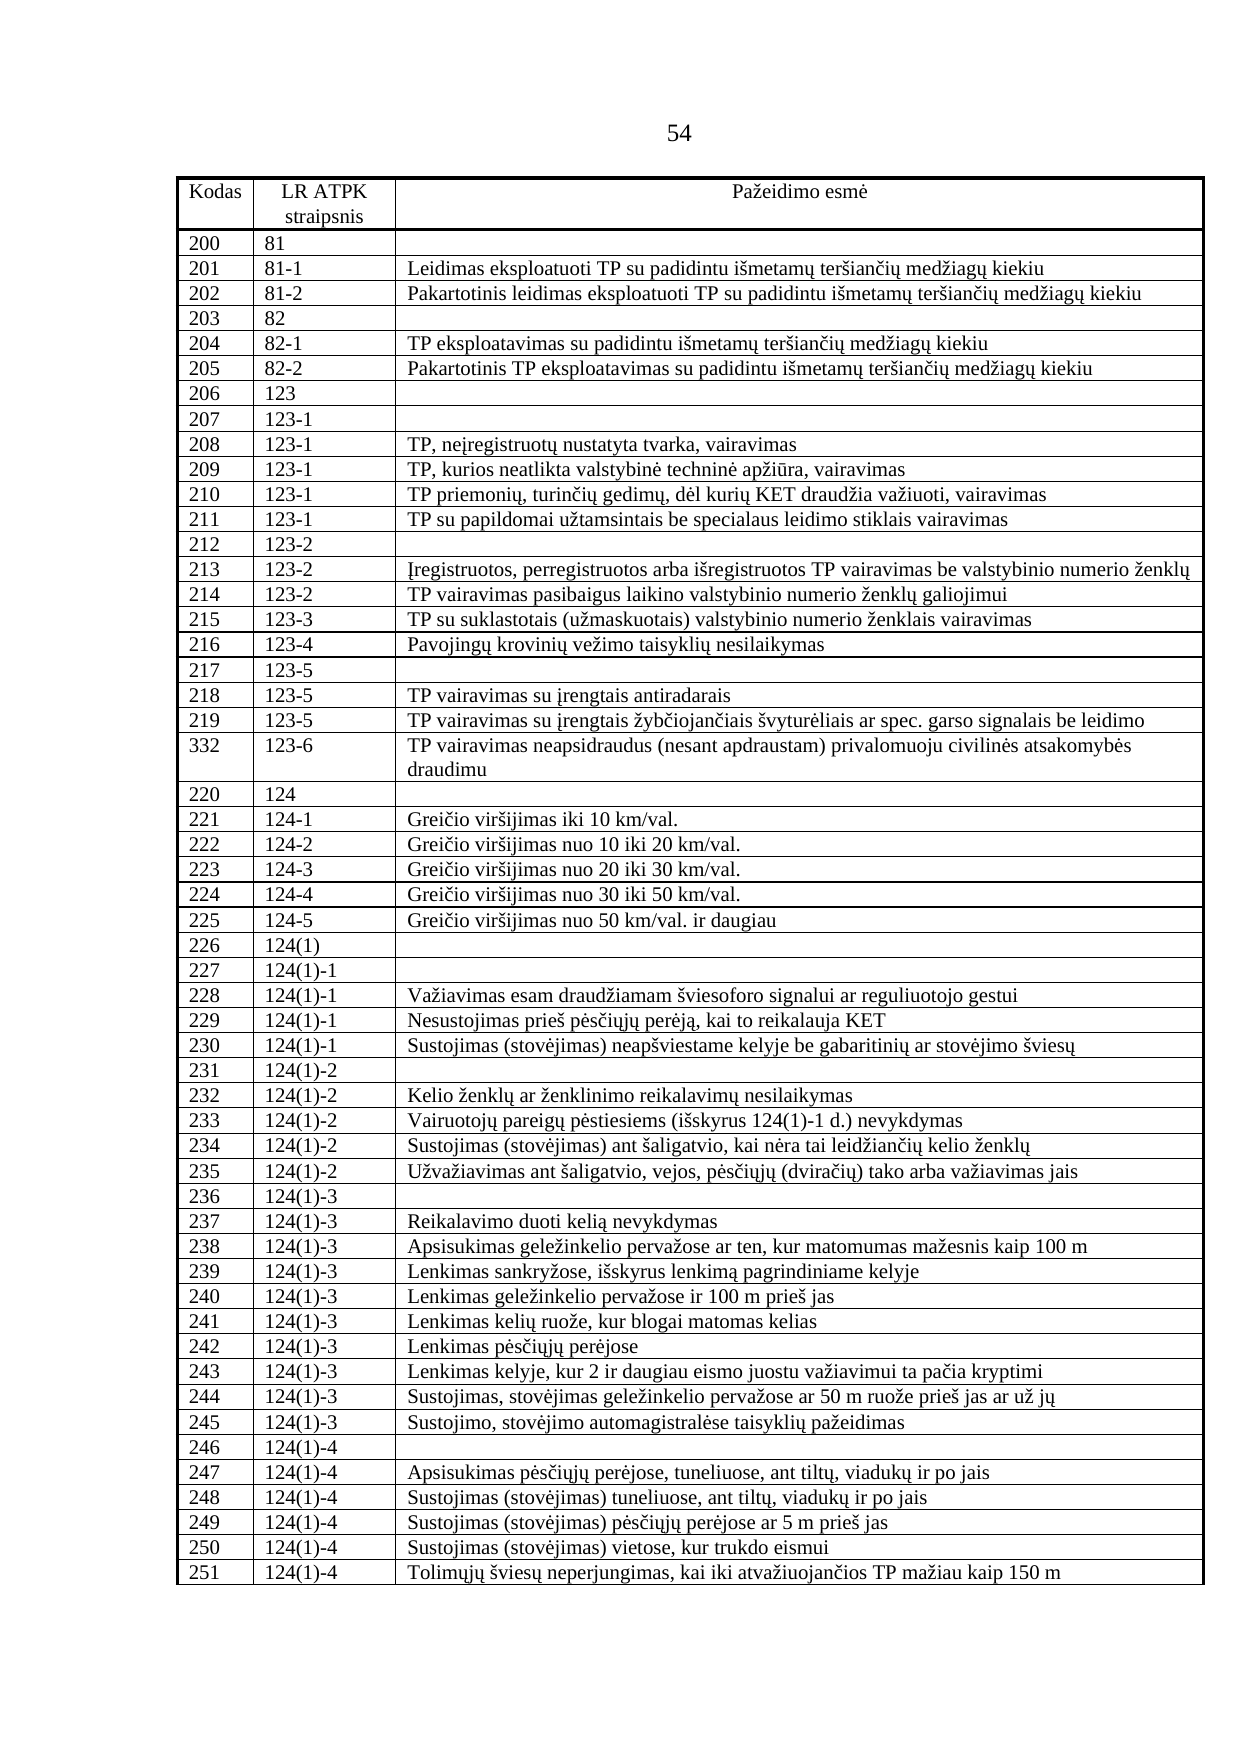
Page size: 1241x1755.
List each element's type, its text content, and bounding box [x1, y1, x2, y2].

table_cell TP priemonių, turinčių gedimų, dėl kurių KET draudžia važiuoti, vairavimas [396, 482, 1202, 506]
table_cell 124(1)-3 [254, 1309, 395, 1333]
table_cell Sustojimo, stovėjimo automagistralėse taisyklių pažeidimas [396, 1410, 1202, 1434]
table_cell TP, neįregistruotų nustatyta tvarka, vairavimas [396, 432, 1202, 456]
table_cell 228 [179, 983, 253, 1007]
table_cell 123-2 [254, 582, 395, 606]
table_cell 124(1)-2 [254, 1058, 395, 1082]
table_cell 230 [179, 1033, 253, 1057]
table_cell 217 [179, 658, 253, 682]
table_cell Lenkimas geležinkelio pervažose ir 100 m prieš jas [396, 1284, 1202, 1308]
table_cell 124(1)-4 [254, 1535, 395, 1559]
table_cell 124(1)-3 [254, 1359, 395, 1383]
table_cell 216 [179, 633, 253, 656]
table_cell 124(1) [254, 933, 395, 957]
table_cell 124(1)-3 [254, 1259, 395, 1283]
table_cell 211 [179, 507, 253, 531]
table_cell 123-4 [254, 633, 395, 656]
table_header Pažeidimo esmė [396, 180, 1202, 228]
table_cell Įregistruotos, perregistruotos arba išregistruotos TP vairavimas be valstybinio numerio ženklų [396, 557, 1202, 581]
table_cell 201 [179, 256, 253, 280]
table_cell 225 [179, 908, 253, 932]
table_cell 124(1)-3 [254, 1234, 395, 1258]
table_cell 123-5 [254, 658, 395, 682]
table_cell [396, 1435, 1202, 1459]
table_cell 244 [179, 1385, 253, 1408]
table_cell [396, 1058, 1202, 1082]
table_cell 229 [179, 1008, 253, 1032]
table_cell 233 [179, 1108, 253, 1132]
table_cell 215 [179, 607, 253, 631]
table_cell 241 [179, 1309, 253, 1333]
table_cell 124(1)-3 [254, 1184, 395, 1208]
table_cell 123-1 [254, 482, 395, 506]
table_cell 206 [179, 381, 253, 405]
table_cell Pakartotinis TP eksploatavimas su padidintu išmetamų teršiančių medžiagų kiekiu [396, 356, 1202, 380]
table_cell 123-1 [254, 507, 395, 531]
table_cell 234 [179, 1134, 253, 1157]
table_cell 238 [179, 1234, 253, 1258]
table_cell 123-5 [254, 708, 395, 732]
table_cell 232 [179, 1083, 253, 1107]
table_cell Greičio viršijimas nuo 10 iki 20 km/val. [396, 832, 1202, 856]
table_cell 223 [179, 857, 253, 881]
table_cell 227 [179, 958, 253, 982]
table_cell 124(1)-4 [254, 1435, 395, 1459]
table_cell Apsisukimas pėsčiųjų perėjose, tuneliuose, ant tiltų, viadukų ir po jais [396, 1460, 1202, 1484]
table_cell 250 [179, 1535, 253, 1559]
table_cell TP vairavimas su įrengtais antiradarais [396, 683, 1202, 707]
table_cell Lenkimas kelyje, kur 2 ir daugiau eismo juostu važiavimui ta pačia kryptimi [396, 1359, 1202, 1383]
table_cell 221 [179, 807, 253, 831]
table_cell 124(1)-2 [254, 1159, 395, 1183]
table_cell 202 [179, 281, 253, 305]
table_cell [396, 933, 1202, 957]
table_cell 210 [179, 482, 253, 506]
table_cell 248 [179, 1485, 253, 1509]
table_cell 200 [179, 231, 253, 255]
table_cell Važiavimas esam draudžiamam šviesoforo signalui ar reguliuotojo gestui [396, 983, 1202, 1007]
table_cell 124-1 [254, 807, 395, 831]
table_cell [396, 532, 1202, 556]
table_cell Tolimųjų šviesų neperjungimas, kai iki atvažiuojančios TP mažiau kaip 150 m [396, 1560, 1202, 1584]
table_cell Nesustojimas prieš pėsčiųjų perėją, kai to reikalauja KET [396, 1008, 1202, 1032]
table_cell Pakartotinis leidimas eksploatuoti TP su padidintu išmetamų teršiančių medžiagų kiekiu [396, 281, 1202, 305]
table_cell 124(1)-2 [254, 1083, 395, 1107]
table_cell 239 [179, 1259, 253, 1283]
table_cell 123-1 [254, 406, 395, 431]
table_cell 237 [179, 1209, 253, 1233]
table_cell Greičio viršijimas nuo 30 iki 50 km/val. [396, 883, 1202, 906]
table_cell 124(1)-3 [254, 1385, 395, 1408]
table_cell Lenkimas pėsčiųjų perėjose [396, 1334, 1202, 1358]
table_cell Sustojimas (stovėjimas) ant šaligatvio, kai nėra tai leidžiančių kelio ženklų [396, 1134, 1202, 1157]
table_cell 247 [179, 1460, 253, 1484]
table_cell Greičio viršijimas nuo 50 km/val. ir daugiau [396, 908, 1202, 932]
table_cell 204 [179, 331, 253, 355]
table_cell 222 [179, 832, 253, 856]
table_cell 249 [179, 1510, 253, 1534]
table_cell TP vairavimas pasibaigus laikino valstybinio numerio ženklų galiojimui [396, 582, 1202, 606]
table_cell 124(1)-3 [254, 1284, 395, 1308]
table_cell TP su suklastotais (užmaskuotais) valstybinio numerio ženklais vairavimas [396, 607, 1202, 631]
table_cell 123 [254, 381, 395, 405]
table_cell 203 [179, 306, 253, 330]
table_cell 332 [179, 733, 253, 781]
table_cell 81-1 [254, 256, 395, 280]
table_cell 124-2 [254, 832, 395, 856]
table_cell 123-2 [254, 557, 395, 581]
table_cell [396, 658, 1202, 682]
table_cell 124(1)-3 [254, 1410, 395, 1434]
table_cell 124(1)-4 [254, 1460, 395, 1484]
table_cell 82-2 [254, 356, 395, 380]
table_cell Lenkimas kelių ruože, kur blogai matomas kelias [396, 1309, 1202, 1333]
table_cell 231 [179, 1058, 253, 1082]
table_cell 123-1 [254, 432, 395, 456]
table_cell TP, kurios neatlikta valstybinė techninė apžiūra, vairavimas [396, 457, 1202, 481]
table_cell 124-4 [254, 883, 395, 906]
table_cell 123-5 [254, 683, 395, 707]
table_cell [396, 306, 1202, 330]
table_cell Sustojimas, stovėjimas geležinkelio pervažose ar 50 m ruože prieš jas ar už jų [396, 1385, 1202, 1408]
table_cell TP vairavimas neapsidraudus (nesant apdraustam) privalomuoju civilinės atsakomybės draudimu [396, 733, 1202, 781]
table_cell Sustojimas (stovėjimas) pėsčiųjų perėjose ar 5 m prieš jas [396, 1510, 1202, 1534]
table_cell 124(1)-4 [254, 1560, 395, 1584]
table_cell [396, 958, 1202, 982]
table_cell 123-3 [254, 607, 395, 631]
table_cell 82 [254, 306, 395, 330]
table_cell 123-2 [254, 532, 395, 556]
table_cell 236 [179, 1184, 253, 1208]
table_cell 124(1)-4 [254, 1510, 395, 1534]
table_cell 205 [179, 356, 253, 380]
table_cell [396, 1184, 1202, 1208]
table_cell 246 [179, 1435, 253, 1459]
table_cell 226 [179, 933, 253, 957]
table_cell Apsisukimas geležinkelio pervažose ar ten, kur matomumas mažesnis kaip 100 m [396, 1234, 1202, 1258]
table_cell 124 [254, 782, 395, 806]
table_cell Reikalavimo duoti kelią nevykdymas [396, 1209, 1202, 1233]
table_cell [396, 406, 1202, 431]
table_cell Pavojingų krovinių vežimo taisyklių nesilaikymas [396, 633, 1202, 656]
table_cell 208 [179, 432, 253, 456]
table_cell 124(1)-2 [254, 1108, 395, 1132]
table_cell 213 [179, 557, 253, 581]
table_cell 123-1 [254, 457, 395, 481]
table_cell Sustojimas (stovėjimas) neapšviestame kelyje be gabaritinių ar stovėjimo šviesų [396, 1033, 1202, 1057]
table_cell TP vairavimas su įrengtais žybčiojančiais švyturėliais ar spec. garso signalais be leidimo [396, 708, 1202, 732]
table_cell 214 [179, 582, 253, 606]
table_cell 207 [179, 406, 253, 431]
table_header LR ATPK straipsnis [254, 180, 395, 228]
table_cell TP eksploatavimas su padidintu išmetamų teršiančių medžiagų kiekiu [396, 331, 1202, 355]
table_cell Vairuotojų pareigų pėstiesiems (išskyrus 124(1)-1 d.) nevykdymas [396, 1108, 1202, 1132]
table_cell 81-2 [254, 281, 395, 305]
table_cell 124(1)-1 [254, 983, 395, 1007]
table_cell 124-5 [254, 908, 395, 932]
table_cell Leidimas eksploatuoti TP su padidintu išmetamų teršiančių medžiagų kiekiu [396, 256, 1202, 280]
table_cell 124(1)-1 [254, 1033, 395, 1057]
table_cell 251 [179, 1560, 253, 1584]
table_cell 124(1)-3 [254, 1334, 395, 1358]
table_cell Kelio ženklų ar ženklinimo reikalavimų nesilaikymas [396, 1083, 1202, 1107]
table_cell Užvažiavimas ant šaligatvio, vejos, pėsčiųjų (dviračių) tako arba važiavimas jais [396, 1159, 1202, 1183]
table_cell 209 [179, 457, 253, 481]
table_cell 124(1)-3 [254, 1209, 395, 1233]
table_cell 82-1 [254, 331, 395, 355]
table_cell TP su papildomai užtamsintais be specialaus leidimo stiklais vairavimas [396, 507, 1202, 531]
table_cell Greičio viršijimas iki 10 km/val. [396, 807, 1202, 831]
table_cell 240 [179, 1284, 253, 1308]
table_cell [396, 381, 1202, 405]
table_cell 212 [179, 532, 253, 556]
table_cell Sustojimas (stovėjimas) vietose, kur trukdo eismui [396, 1535, 1202, 1559]
table_cell 219 [179, 708, 253, 732]
table_cell Greičio viršijimas nuo 20 iki 30 km/val. [396, 857, 1202, 881]
table_cell 123-6 [254, 733, 395, 781]
table_cell [396, 231, 1202, 255]
table_cell 124(1)-2 [254, 1134, 395, 1157]
table_cell 124-3 [254, 857, 395, 881]
table_cell Sustojimas (stovėjimas) tuneliuose, ant tiltų, viadukų ir po jais [396, 1485, 1202, 1509]
table_cell 220 [179, 782, 253, 806]
table_cell 218 [179, 683, 253, 707]
table_cell 81 [254, 231, 395, 255]
table_cell 124(1)-4 [254, 1485, 395, 1509]
table_cell 235 [179, 1159, 253, 1183]
table_cell [396, 782, 1202, 806]
table_cell 245 [179, 1410, 253, 1434]
table_cell Lenkimas sankryžose, išskyrus lenkimą pagrindiniame kelyje [396, 1259, 1202, 1283]
table_cell 224 [179, 883, 253, 906]
table_cell 124(1)-1 [254, 958, 395, 982]
table_cell 243 [179, 1359, 253, 1383]
table_cell 242 [179, 1334, 253, 1358]
table_header Kodas [179, 180, 253, 228]
table_cell 124(1)-1 [254, 1008, 395, 1032]
